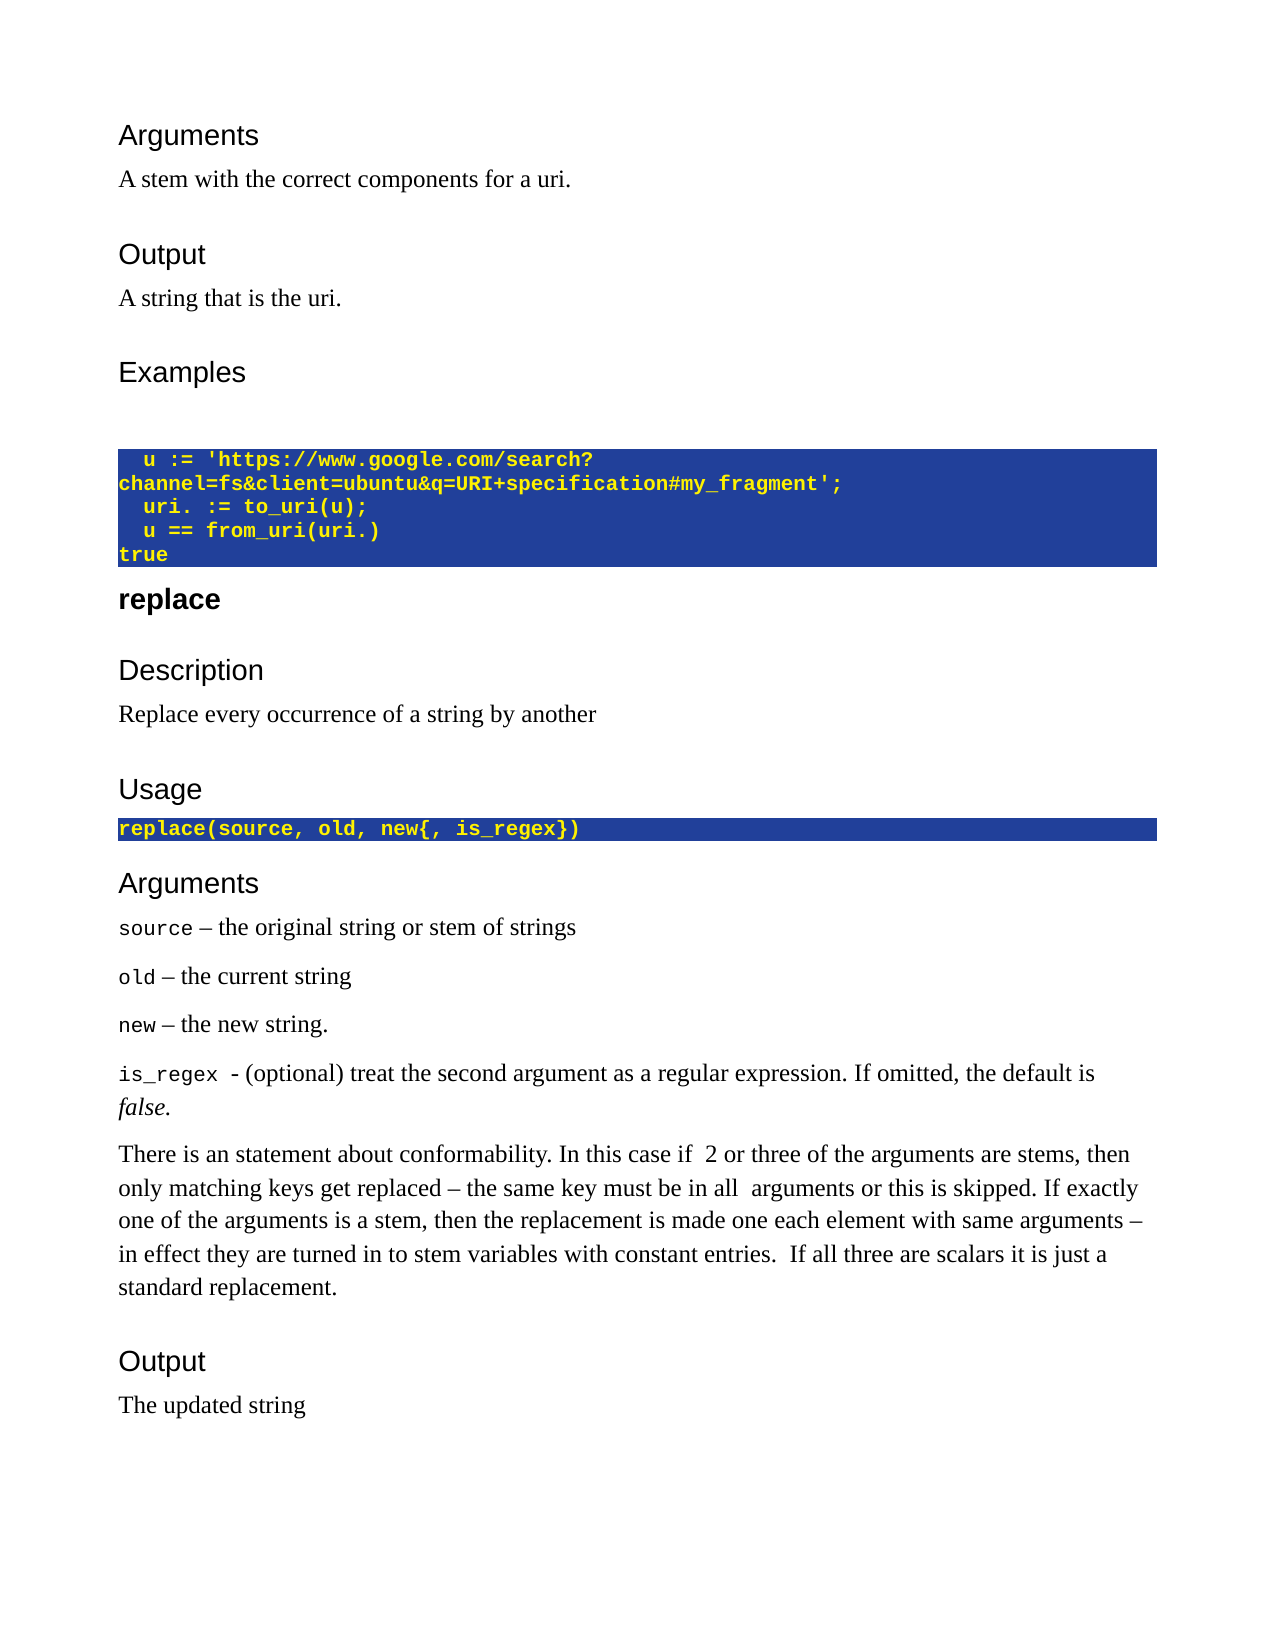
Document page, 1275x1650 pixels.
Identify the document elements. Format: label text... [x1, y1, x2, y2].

subtitle Arguments [118, 866, 1157, 900]
subtitle Description [118, 653, 1157, 687]
subtitle Output [118, 237, 1157, 270]
subtitle Usage [118, 772, 1157, 805]
text There is an statement about conformability. In this case if 2 or three of the arguments are stems, then only matching keys get replaced – the same key must be in all arguments or this is skipped. If exactly one of the arguments is a stem, then the replacement is made one each element with same arguments – in effect they are turned in to stem variables with constant entries. If all three are scalars it is just a standard replacement. [118, 1139, 1157, 1300]
text replace(source, old, new{, is_regex}) [118, 818, 1157, 841]
text A string that is the uri. [118, 283, 1157, 312]
text new – the new string. [118, 1009, 1157, 1039]
text The updated string [118, 1390, 1157, 1419]
text true [118, 544, 1157, 567]
text uri. := to_uri(u); [118, 496, 1157, 520]
text is_regex - (optional) treat the second argument as a regular expression. If omitted, the default is false. [118, 1058, 1157, 1121]
subtitle Examples [118, 355, 1157, 389]
text old – the current string [118, 961, 1157, 991]
subtitle Output [118, 1344, 1157, 1378]
subtitle replace [118, 582, 1157, 616]
text source – the original string or stem of strings [118, 912, 1157, 942]
text u := 'https://www.google.com/search?channel=fs&client=ubuntu&q=URI+specification#my_fragment'; [118, 449, 1157, 496]
text Replace every occurrence of a string by another [118, 699, 1157, 728]
subtitle Arguments [118, 118, 1157, 152]
text A stem with the correct components for a uri. [118, 164, 1157, 193]
text u == from_uri(uri.) [118, 520, 1157, 544]
